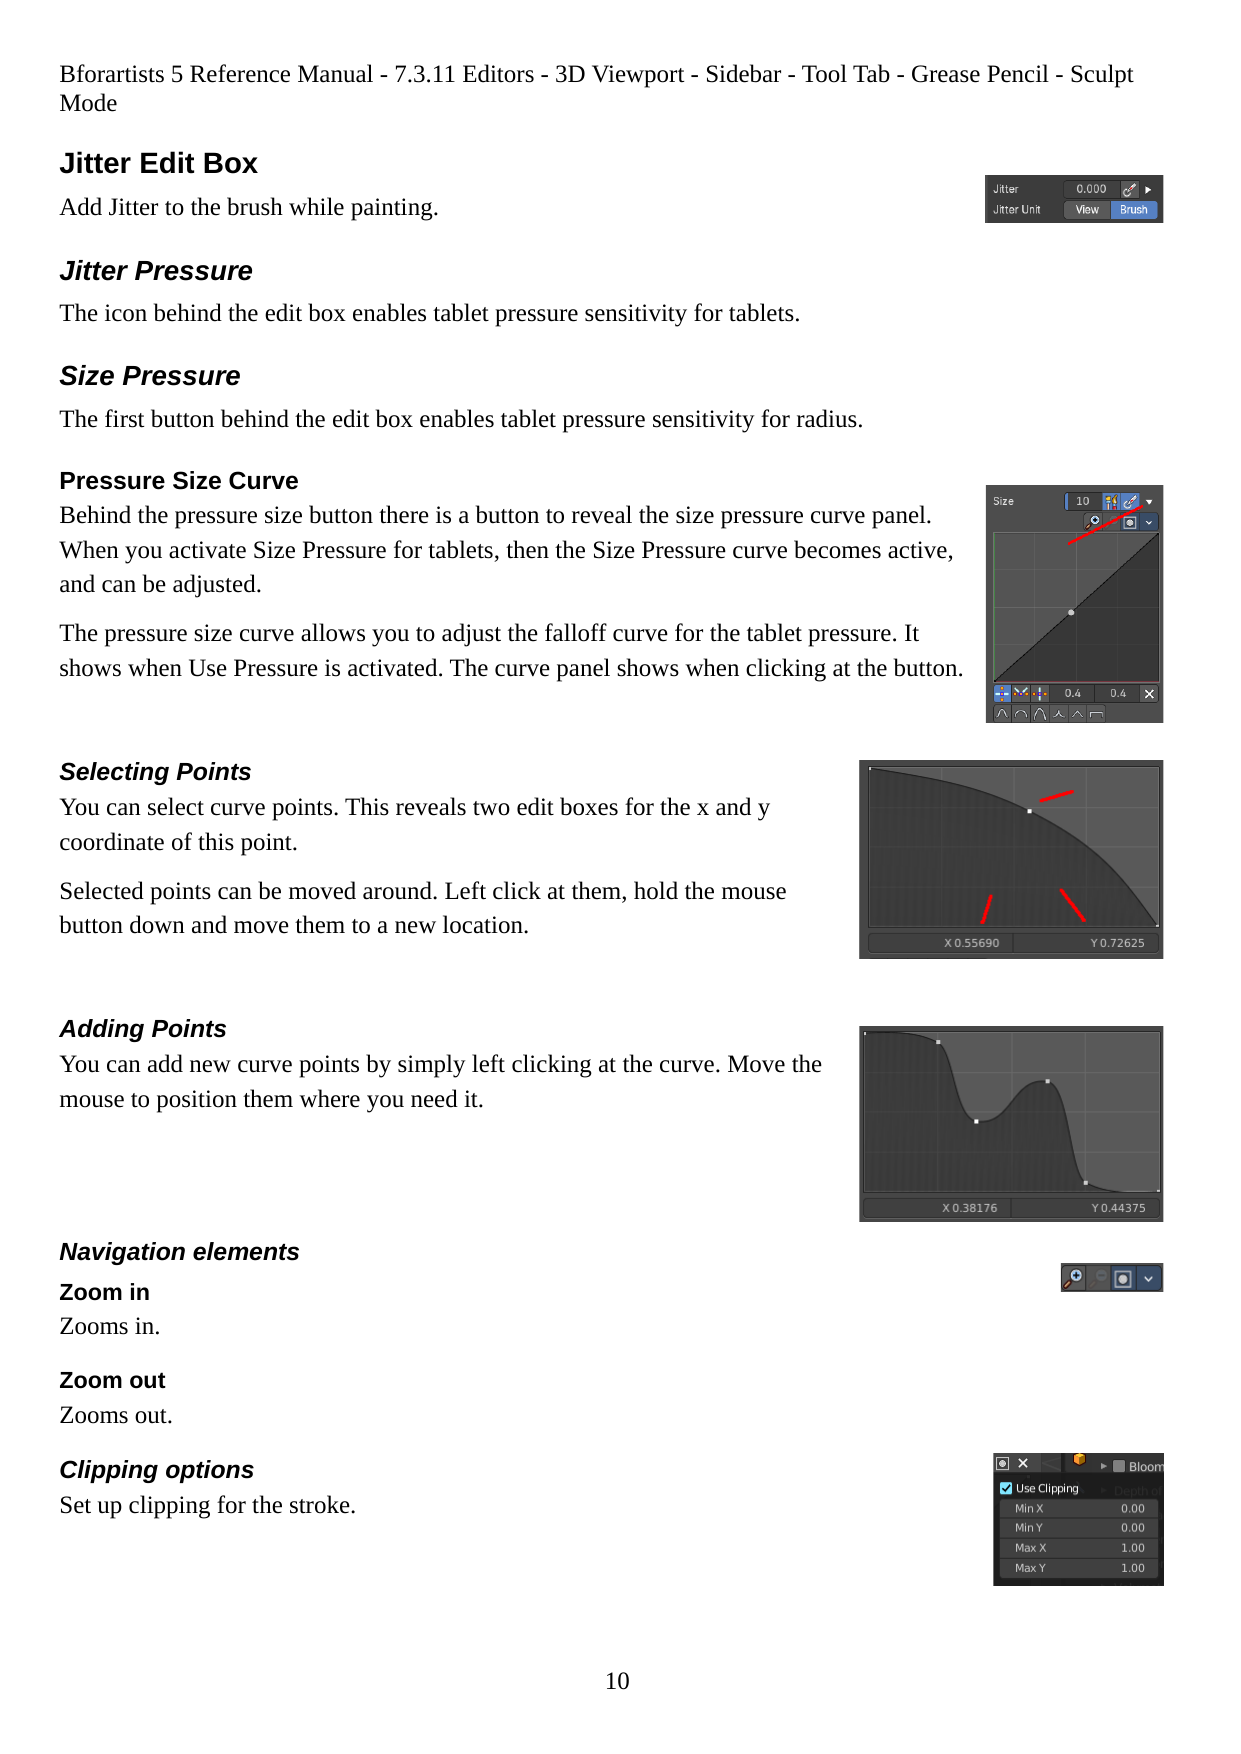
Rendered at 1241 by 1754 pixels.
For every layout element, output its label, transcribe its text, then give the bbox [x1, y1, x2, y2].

text The pressure size curve allows you to adjust the falloff curve for the tablet pressure. It shows when Use Pressure is activated. The curve panel shows when clicking at the button. [59, 618, 985, 682]
text The icon behind the edit box enables tablet pressure sensitivity for tablets. [59, 298, 1181, 327]
subtitle Clipping options [59, 1455, 993, 1483]
picture [985, 175, 1164, 223]
subtitle Jitter Edit Box [59, 146, 1181, 180]
subtitle [1164, 1455, 1181, 1483]
subtitle Navigation elements [59, 1237, 1181, 1266]
text Add Jitter to the brush while painting. [59, 192, 985, 221]
text Zooms out. [59, 1400, 1181, 1428]
text Selected points can be moved around. Left click at them, hold the mouse button down and move them to a new location. [59, 876, 859, 939]
subtitle Adding Points [59, 1014, 1181, 1043]
subtitle Pressure Size Curve [59, 466, 1181, 494]
text You can select curve points. This reveals two edit boxes for the x and y coordinate of this point. [59, 792, 859, 855]
subtitle Selecting Points [59, 757, 1181, 786]
text Behind the pressure size button there is a button to reveal the size pressure curve panel. When you activate Size Pressure for tablets, then the Size Pressure curve becomes active, and can be adjusted. [59, 501, 985, 598]
subtitle Jitter Pressure [59, 254, 1181, 286]
text You can add new curve points by simply left clicking at the curve. Move the mouse to position them where you need it. [59, 1049, 859, 1113]
subtitle Zoom out [59, 1367, 1181, 1393]
subtitle Zoom in [59, 1278, 1181, 1305]
text The first button behind the edit box enables tablet pressure sensitivity for radius. [59, 404, 1181, 433]
text Set up clipping for the stroke. [59, 1490, 993, 1518]
picture [985, 485, 1164, 723]
picture [993, 1453, 1164, 1586]
picture [859, 1026, 1164, 1222]
picture [1060, 1263, 1164, 1292]
text Zooms in. [59, 1311, 1181, 1340]
subtitle Size Pressure [59, 360, 1181, 392]
picture [859, 760, 1164, 959]
